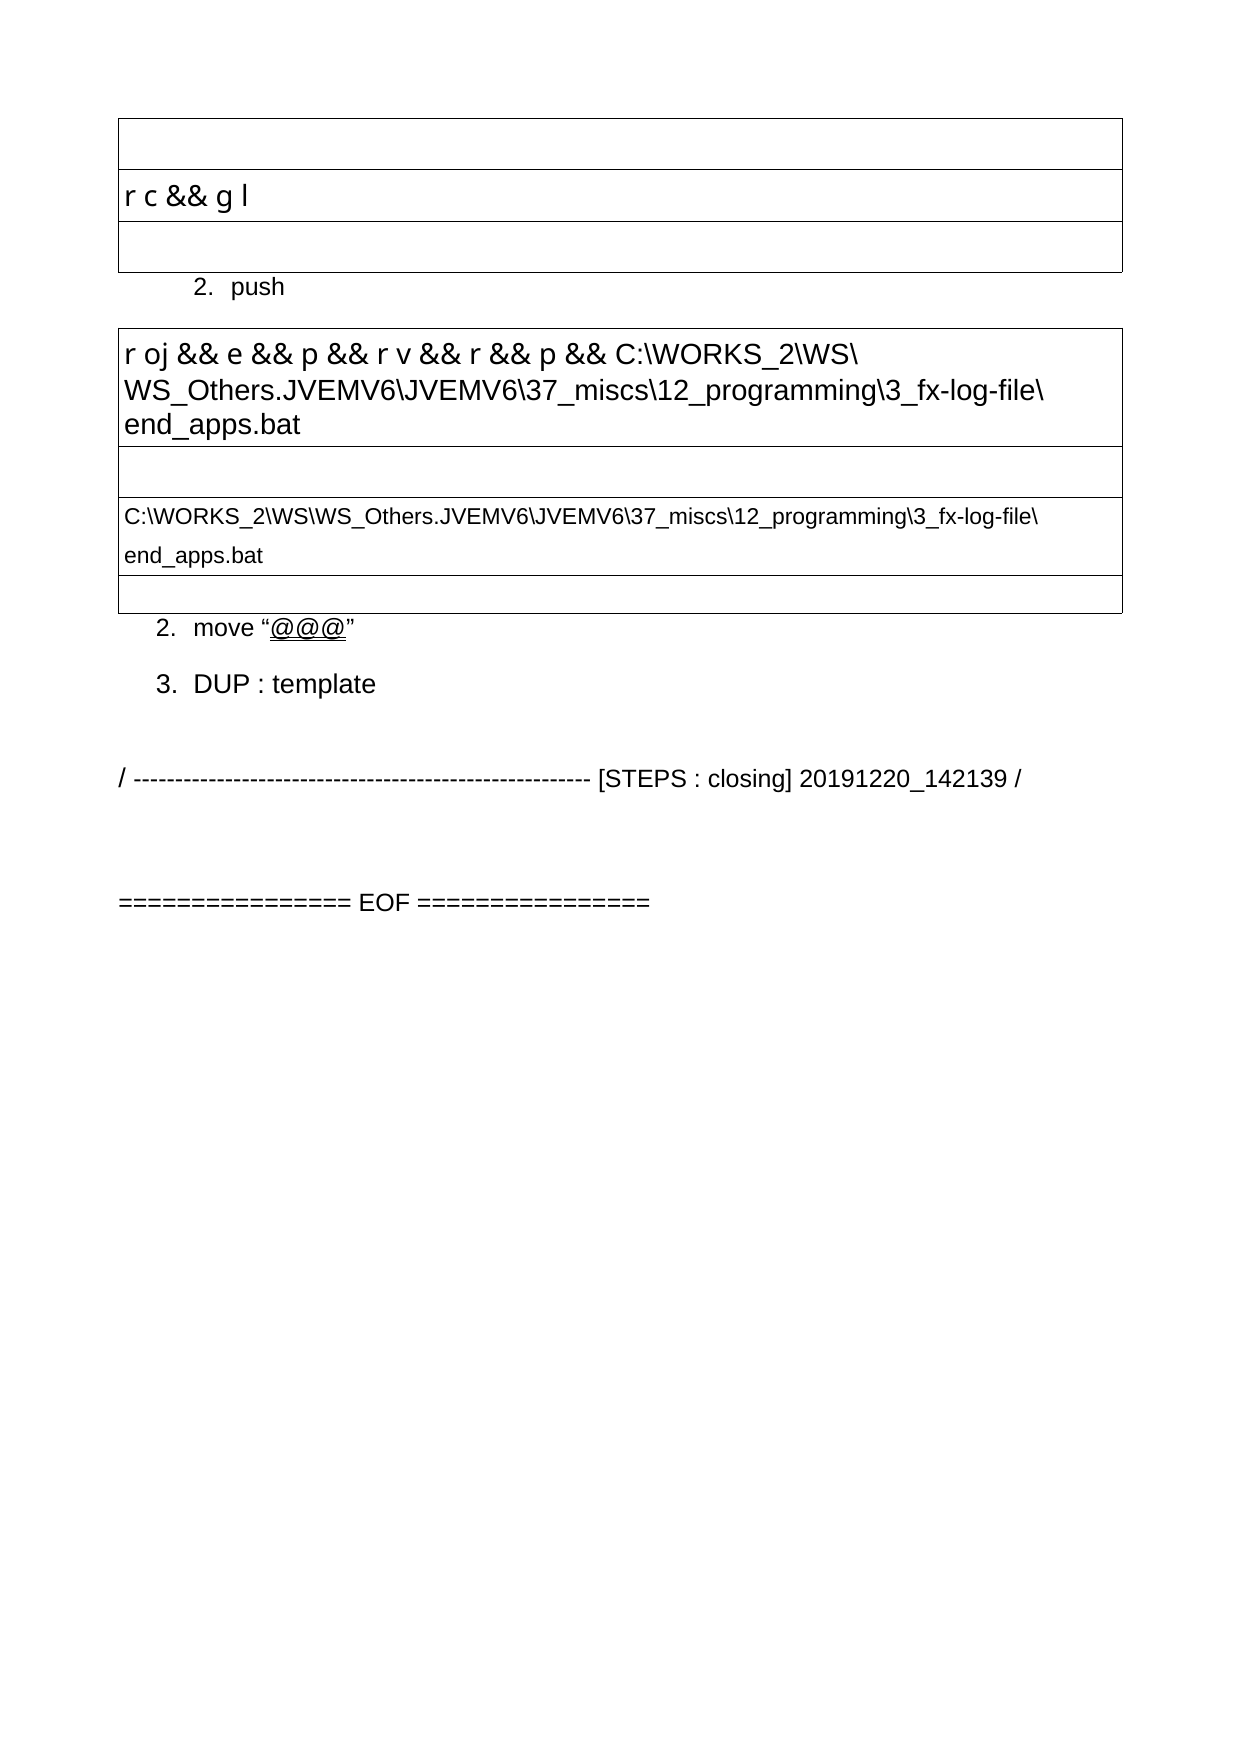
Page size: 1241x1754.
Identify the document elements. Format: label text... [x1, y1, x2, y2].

table_cell [119, 447, 1122, 497]
table_cell [119, 222, 1122, 272]
text ================ EOF ================ [118, 888, 1122, 917]
list push [193, 273, 1122, 301]
table_cell r c && g l [119, 170, 1122, 221]
table_cell [119, 576, 1122, 612]
list DUP : template [156, 668, 1122, 699]
text / ------------------------------------------------------- [STEPS : closing] 20191220_142139 / [118, 762, 1122, 793]
list move “@@@” [156, 614, 1122, 641]
table_header r oj && e && p && r v && r && p && C:\WORKS_2\WS\WS_Others.JVEMV6\JVEMV6\37_miscs\12_programming\3_fx-log-file\end_apps.bat [119, 329, 1122, 446]
table_cell [119, 119, 1122, 169]
table_cell C:\WORKS_2\WS\WS_Others.JVEMV6\JVEMV6\37_miscs\12_programming\3_fx-log-file\end_apps.bat [119, 498, 1122, 574]
